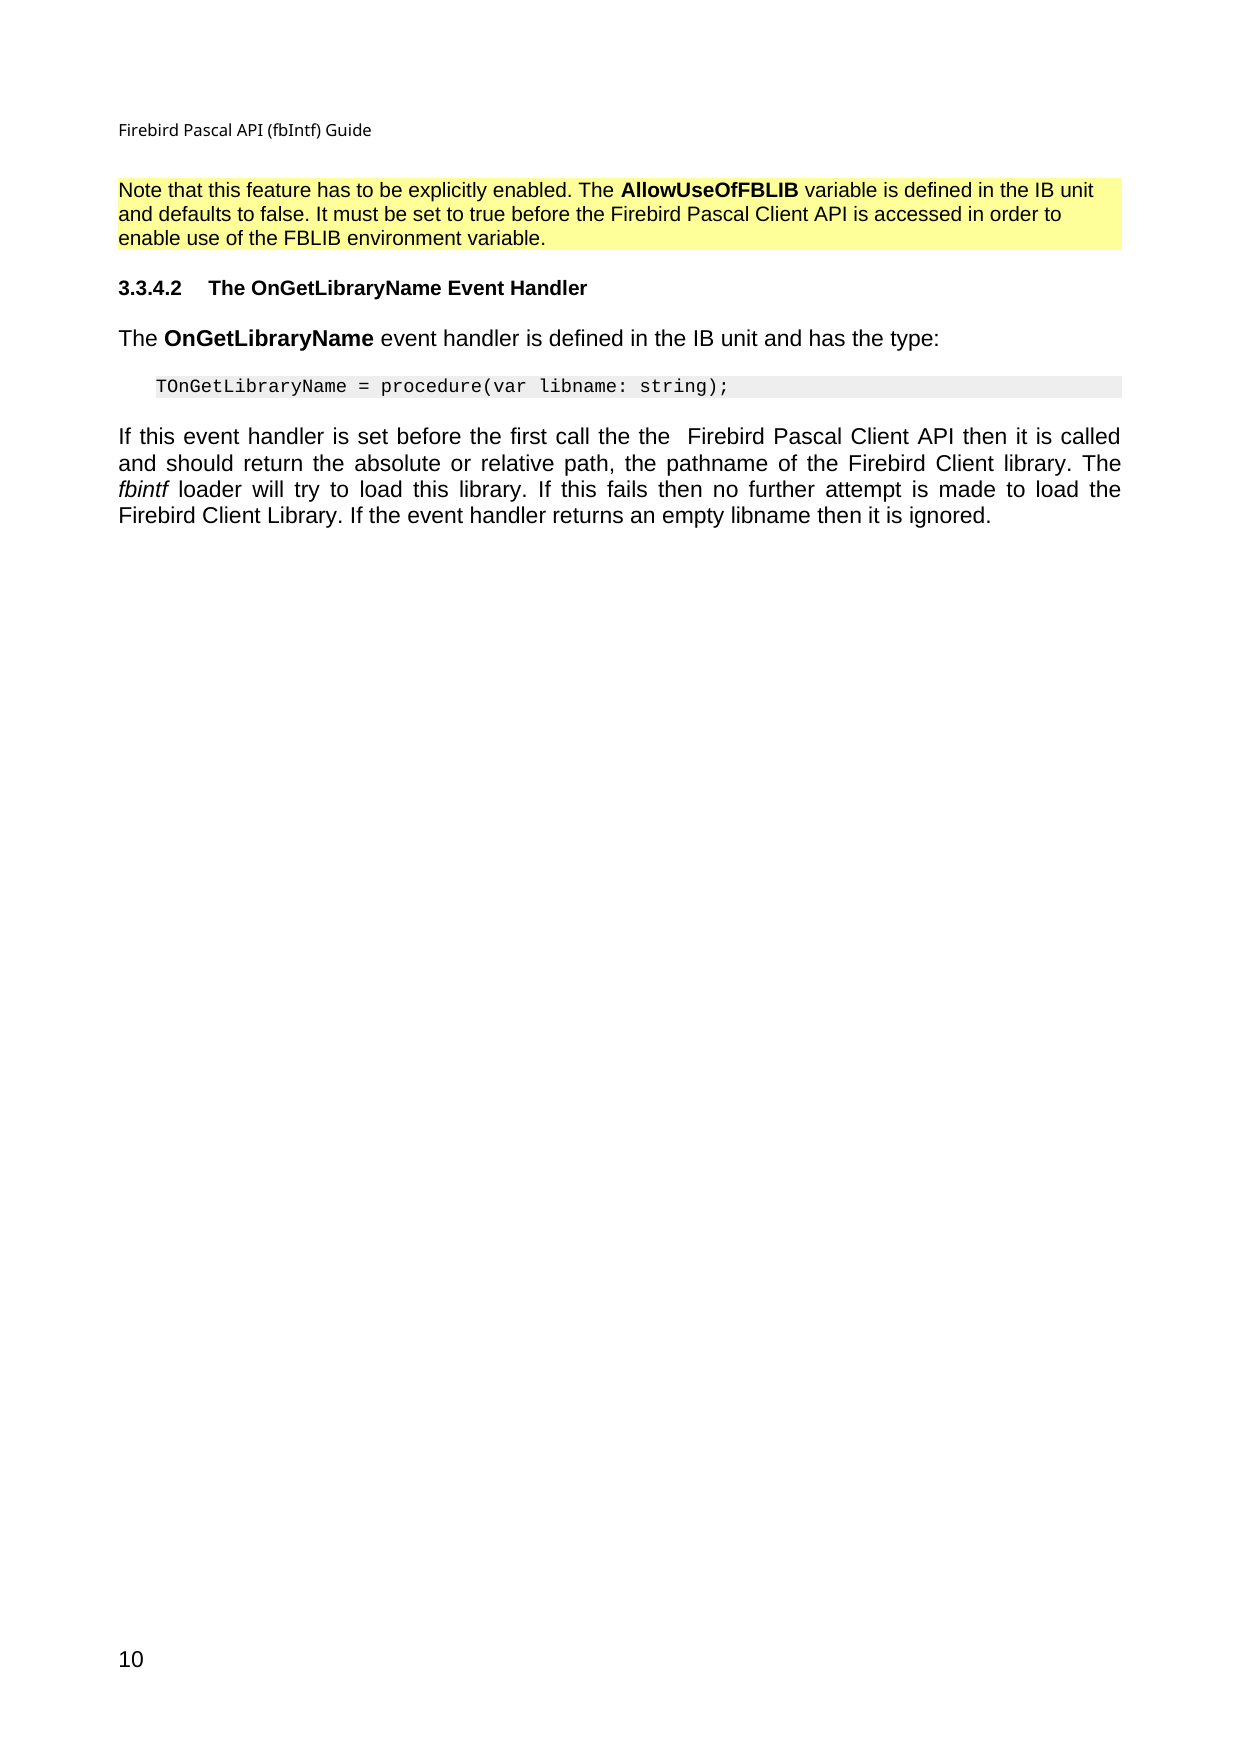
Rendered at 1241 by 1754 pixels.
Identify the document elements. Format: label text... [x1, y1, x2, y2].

subtitle The OnGetLibraryName Event Handler [118, 276, 1122, 299]
text TOnGetLibraryName = procedure(var libname: string); [156, 376, 1122, 398]
text Note that this feature has to be explicitly enabled. The AllowUseOfFBLIB variable is defined in the IB unit and defaults to false. It must be set to true before the Firebird Pascal Client API is accessed in order to enable use of the FBLIB environment variable. [118, 178, 1122, 250]
text The OnGetLibraryName event handler is defined in the IB unit and has the type: [118, 325, 1122, 351]
text If this event handler is set before the first call the the Firebird Pascal Client API then it is called and should return the absolute or relative path, the pathname of the Firebird Client library. The fbintf loader will try to load this library. If this fails then no further attempt is made to load the Firebird Client Library. If the event handler returns an empty libname then it is ignored. [118, 423, 1122, 528]
